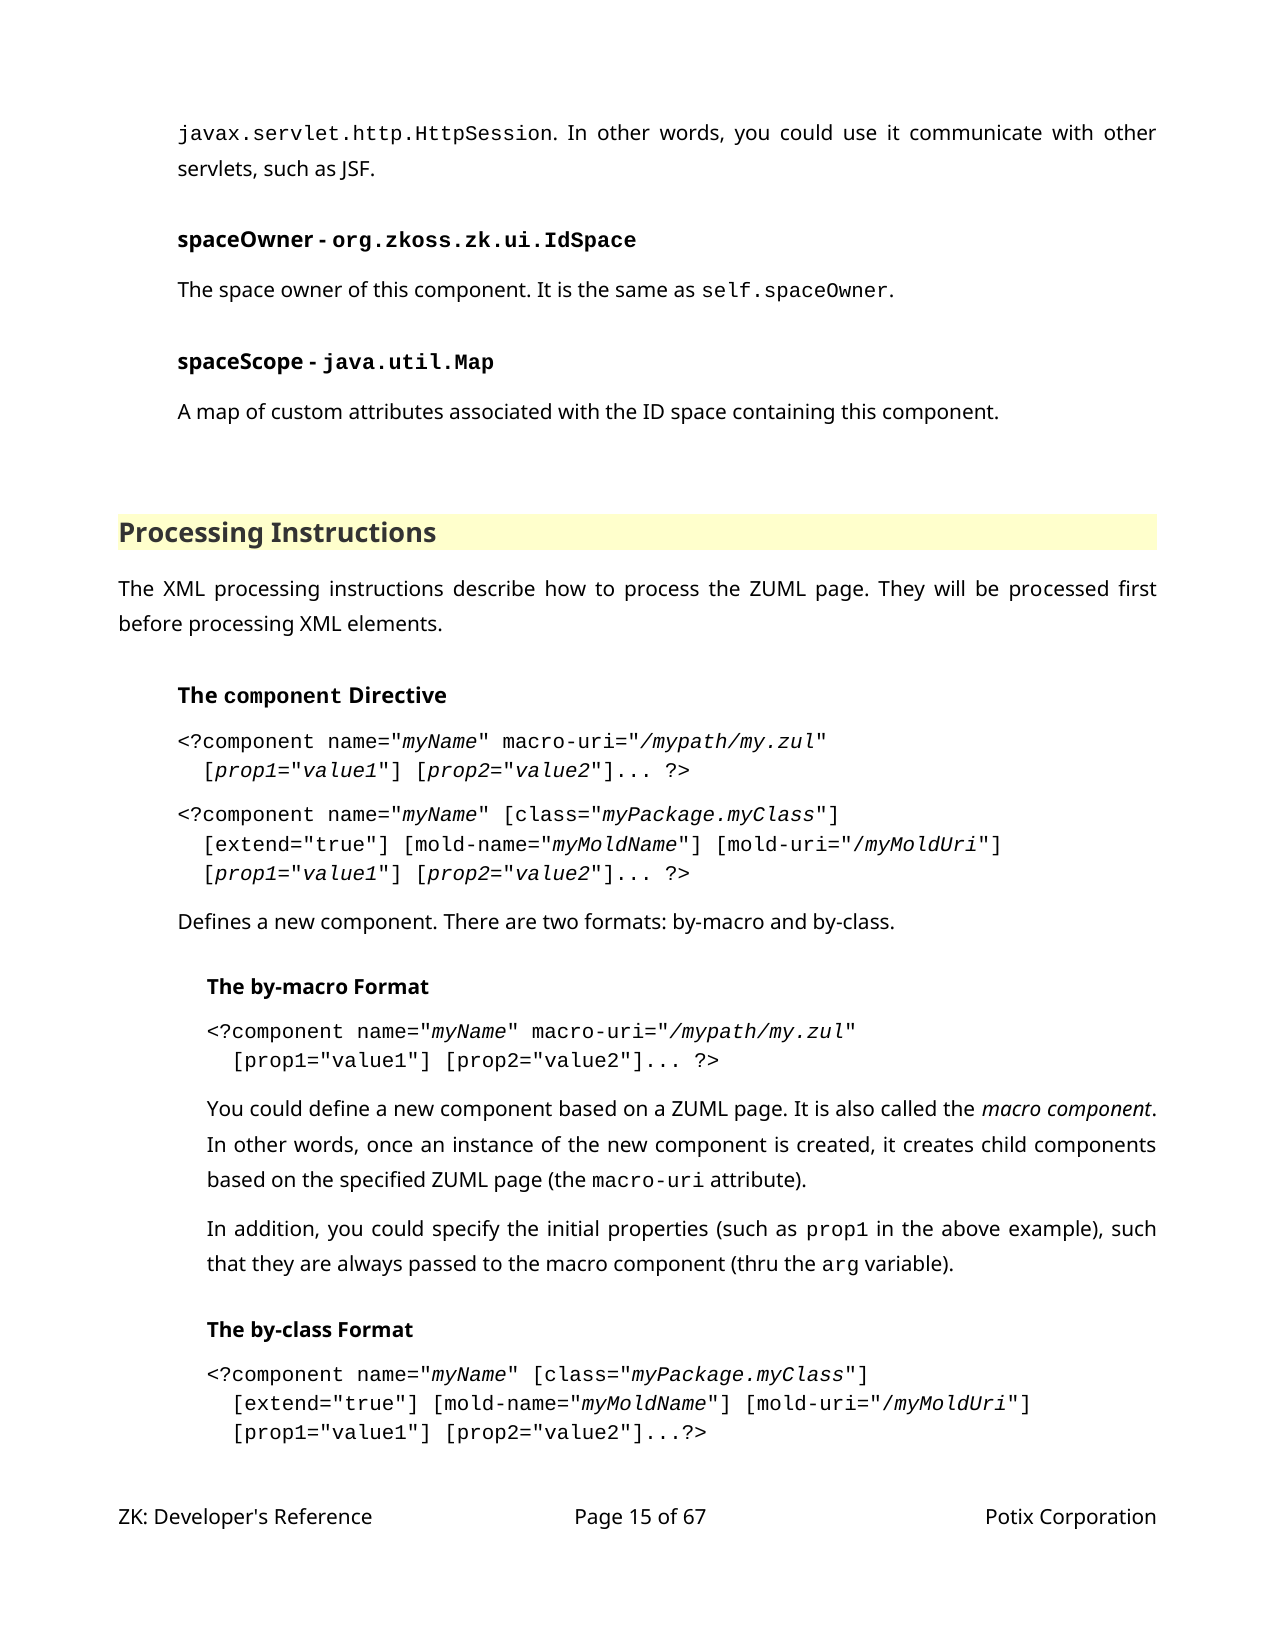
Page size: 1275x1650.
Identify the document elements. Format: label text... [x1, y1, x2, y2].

subtitle The component Directive [177, 680, 1157, 710]
text <?component name="myName" macro-uri="/mypath/my.zul" [prop1="value1"] [prop2="value2"]... ?> [177, 731, 1157, 784]
text The XML processing instructions describe how to process the ZUML page. They will be processed first before processing XML elements. [118, 574, 1157, 637]
subtitle The by-class Format [207, 1315, 1157, 1343]
subtitle spaceOwner - org.zkoss.zk.ui.IdSpace [177, 224, 1157, 254]
text In addition, you could specify the initial properties (such as prop1 in the above example), such that they are always passed to the macro component (thru the arg variable). [207, 1214, 1157, 1278]
subtitle spaceScope - java.util.Map [177, 346, 1157, 376]
subtitle Processing Instructions [118, 514, 1157, 550]
text <?component name="myName" macro-uri="/mypath/my.zul" [prop1="value1"] [prop2="value2"]... ?> [207, 1021, 1157, 1074]
text A map of custom attributes associated with the ID space containing this component. [177, 397, 1157, 425]
text <?component name="myName" [class="myPackage.myClass"] [extend="true"] [mold-name="myMoldName"] [mold-uri="/myMoldUri"] [prop1="value1"] [prop2="value2"]...?> [207, 1364, 1157, 1446]
subtitle The by-macro Format [207, 972, 1157, 1000]
text Defines a new component. There are two formats: by-macro and by-class. [177, 907, 1157, 935]
text The space owner of this component. It is the same as self.spaceOwner. [177, 275, 1157, 304]
text <?component name="myName" [class="myPackage.myClass"] [extend="true"] [mold-name="myMoldName"] [mold-uri="/myMoldUri"] [prop1="value1"] [prop2="value2"]... ?> [177, 804, 1157, 887]
text javax.servlet.http.HttpSession. In other words, you could use it communicate with other servlets, such as JSF. [177, 118, 1157, 182]
text You could define a new component based on a ZUML page. It is also called the macro component. In other words, once an instance of the new component is created, it creates child components based on the specified ZUML page (the macro-uri attribute). [207, 1094, 1157, 1193]
